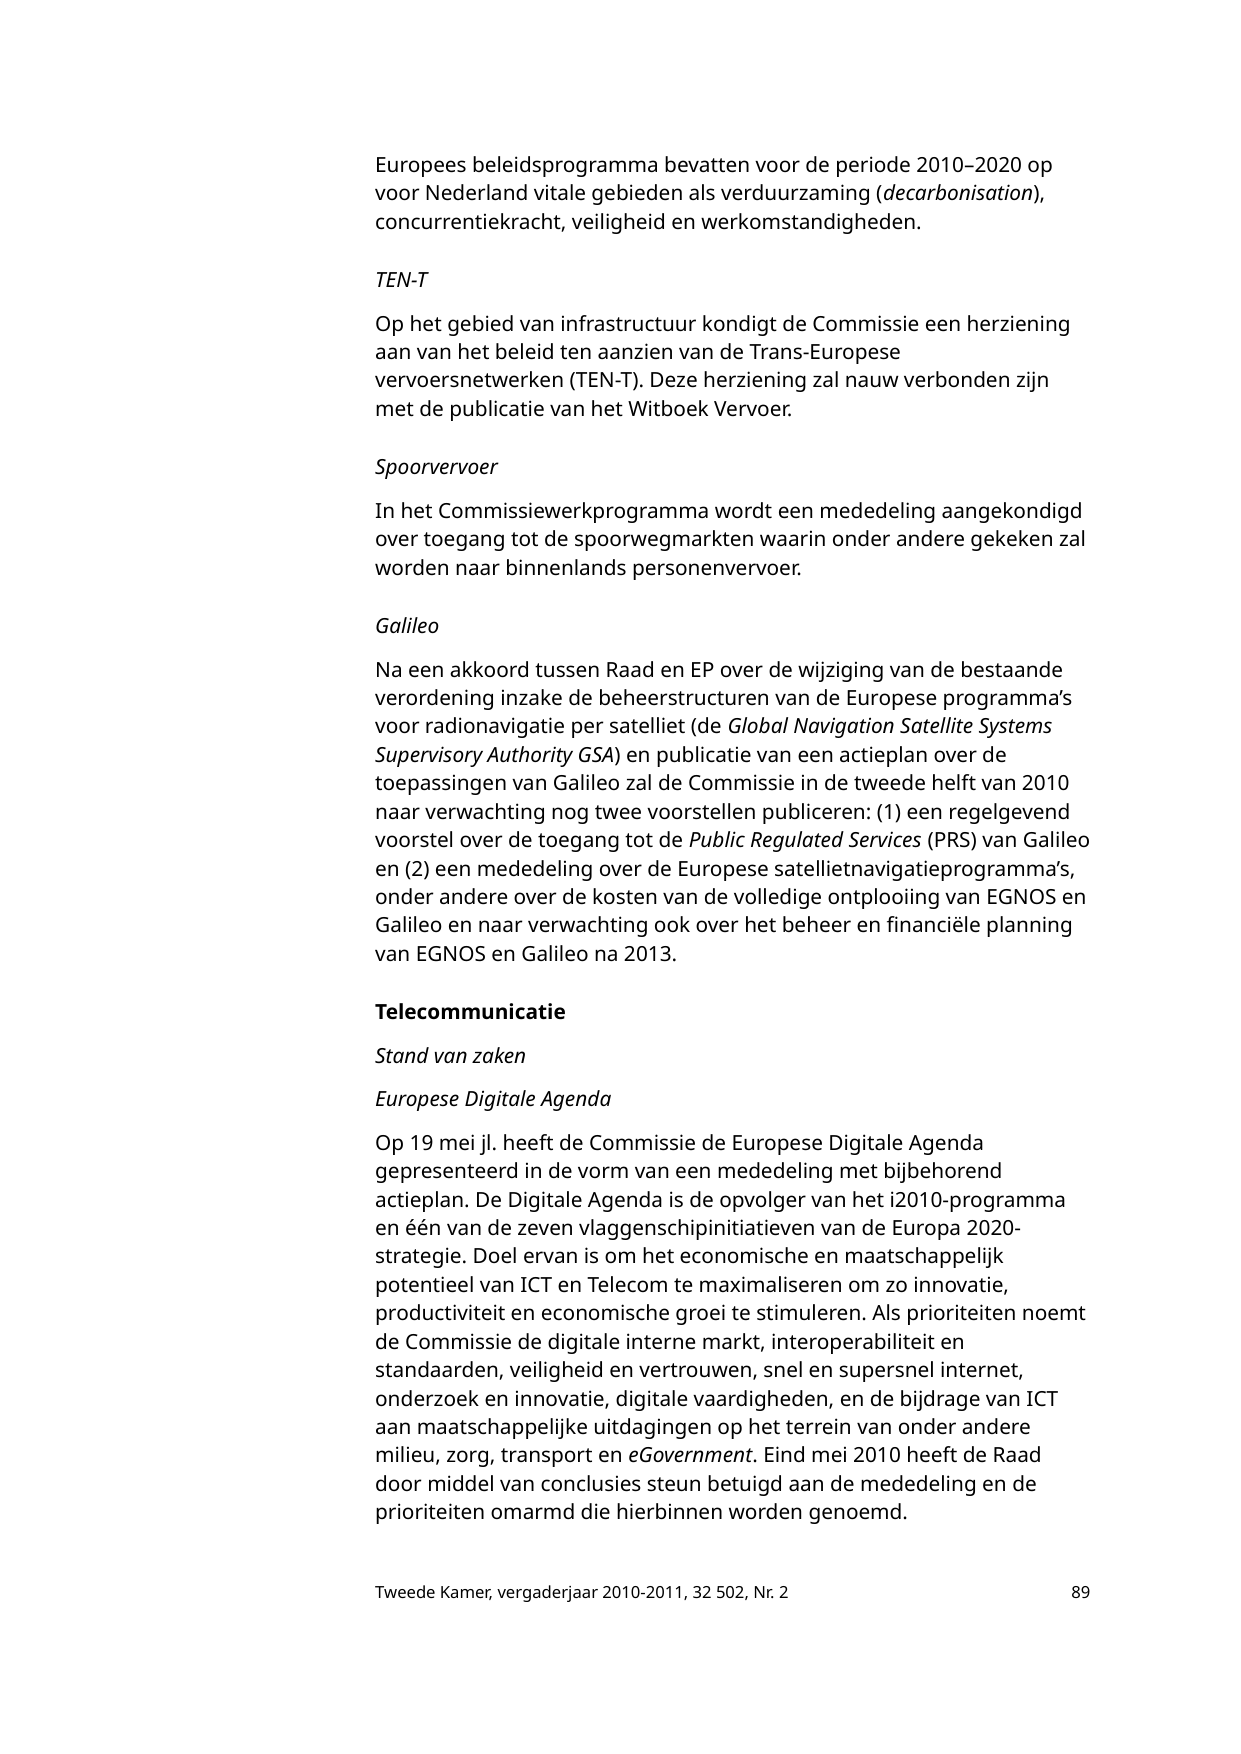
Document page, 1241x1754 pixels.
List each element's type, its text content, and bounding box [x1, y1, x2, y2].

text In het Commissiewerkprogramma wordt een mededeling aangekondigd over toegang tot de spoorwegmarkten waarin onder andere gekeken zal worden naar binnenlands personenvervoer. [375, 496, 1090, 581]
text Telecommunicatie [375, 997, 1090, 1026]
text Europees beleidsprogramma bevatten voor de periode 2010–2020 op voor Nederland vitale gebieden als verduurzaming (decarbonisation), concurrentiekracht, veiligheid en werkomstandigheden. [375, 150, 1090, 235]
text Spoorvervoer [375, 452, 1090, 481]
text Stand van zaken [375, 1041, 1090, 1069]
text Na een akkoord tussen Raad en EP over de wijziging van de bestaande verordening inzake de beheerstructuren van de Europese programma’s voor radionavigatie per satelliet (de Global Navigation Satellite Systems Supervisory Authority GSA) en publicatie van een actieplan over de toepassingen van Galileo zal de Commissie in de tweede helft van 2010 naar verwachting nog twee voorstellen publiceren: (1) een regelgevend voorstel over de toegang tot de Public Regulated Services (PRS) van Galileo en (2) een mededeling over de Europese satellietnavigatieprogramma’s, onder andere over de kosten van de volledige ontplooiing van EGNOS en Galileo en naar verwachting ook over het beheer en financiële planning van EGNOS en Galileo na 2013. [375, 655, 1090, 967]
text Op 19 mei jl. heeft de Commissie de Europese Digitale Agenda gepresenteerd in de vorm van een mededeling met bijbehorend actieplan. De Digitale Agenda is de opvolger van het i2010-programma en één van de zeven vlaggenschipinitiatieven van de Europa 2020-strategie. Doel ervan is om het economische en maatschappelijk potentieel van ICT en Telecom te maximaliseren om zo innovatie, productiviteit en economische groei te stimuleren. Als prioriteiten noemt de Commissie de digitale interne markt, interoperabiliteit en standaarden, veiligheid en vertrouwen, snel en supersnel internet, onderzoek en innovatie, digitale vaardigheden, en de bijdrage van ICT aan maatschappelijke uitdagingen op het terrein van onder andere milieu, zorg, transport en eGovernment. Eind mei 2010 heeft de Raad door middel van conclusies steun betuigd aan de mededeling en de prioriteiten omarmd die hierbinnen worden genoemd. [375, 1128, 1090, 1526]
text TEN-T [375, 265, 1090, 294]
text Galileo [375, 611, 1090, 640]
text Op het gebied van infrastructuur kondigt de Commissie een herziening aan van het beleid ten aanzien van de Trans-Europese vervoersnetwerken (TEN-T). Deze herziening zal nauw verbonden zijn met de publicatie van het Witboek Vervoer. [375, 309, 1090, 422]
text Europese Digitale Agenda [375, 1084, 1090, 1113]
